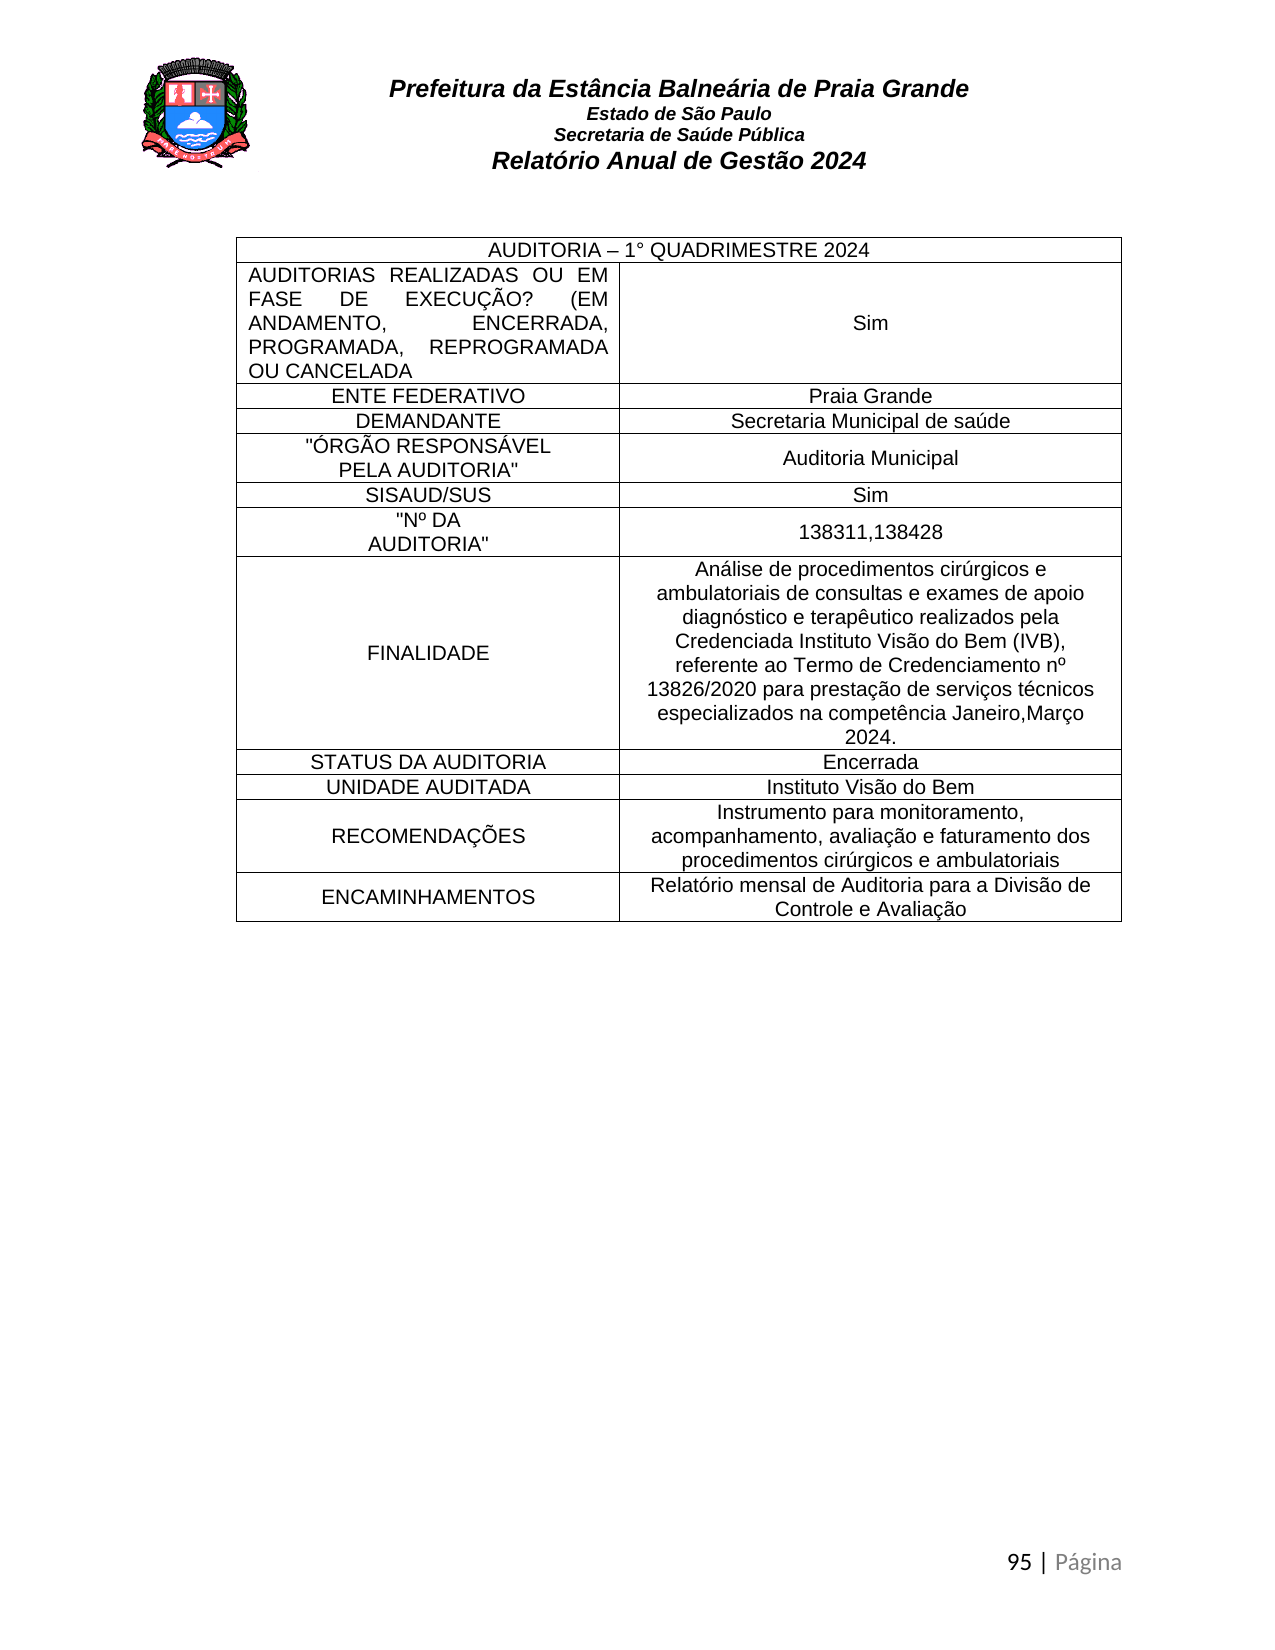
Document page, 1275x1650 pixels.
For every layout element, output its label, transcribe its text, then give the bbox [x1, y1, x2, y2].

table_cell Sim [620, 263, 1121, 383]
table_cell Instrumento para monitoramento, acompanhamento, avaliação e faturamento dos procedimentos cirúrgicos e ambulatoriais [620, 800, 1121, 872]
table_cell Encerrada [620, 750, 1121, 774]
table_cell Secretaria Municipal de saúde [620, 409, 1121, 433]
table_cell STATUS DA AUDITORIA [237, 750, 619, 774]
table_cell Relatório mensal de Auditoria para a Divisão de Controle e Avaliação [620, 873, 1121, 921]
table_cell DEMANDANTE [237, 409, 619, 433]
table_cell "Nº DA AUDITORIA" [237, 508, 619, 556]
table_cell UNIDADE AUDITADA [237, 775, 619, 799]
table_cell AUDITORIAS REALIZADAS OU EM FASE DE EXECUÇÃO? (EM ANDAMENTO, ENCERRADA, PROGRAMADA, REPROGRAMADA OU CANCELADA [237, 263, 619, 383]
table_header AUDITORIA – 1° QUADRIMESTRE 2024 [237, 238, 1121, 262]
table_cell ENTE FEDERATIVO [237, 384, 619, 408]
table_cell Análise de procedimentos cirúrgicos e ambulatoriais de consultas e exames de apoio diagnóstico e terapêutico realizados pela Credenciada Instituto Visão do Bem (IVB), referente ao Termo de Credenciamento nº 13826/2020 para prestação de serviços técnicos especializados na competência Janeiro,Março 2024. [620, 557, 1121, 749]
table_cell FINALIDADE [237, 557, 619, 749]
table_cell Praia Grande [620, 384, 1121, 408]
table_cell 138311,138428 [620, 508, 1121, 556]
table_cell SISAUD/SUS [237, 483, 619, 507]
table_cell Sim [620, 483, 1121, 507]
table_cell ENCAMINHAMENTOS [237, 873, 619, 921]
table_cell "ÓRGÃO RESPONSÁVEL PELA AUDITORIA" [237, 434, 619, 482]
picture [132, 55, 259, 172]
table_cell RECOMENDAÇÕES [237, 800, 619, 872]
table_cell Auditoria Municipal [620, 434, 1121, 482]
table_cell Instituto Visão do Bem [620, 775, 1121, 799]
